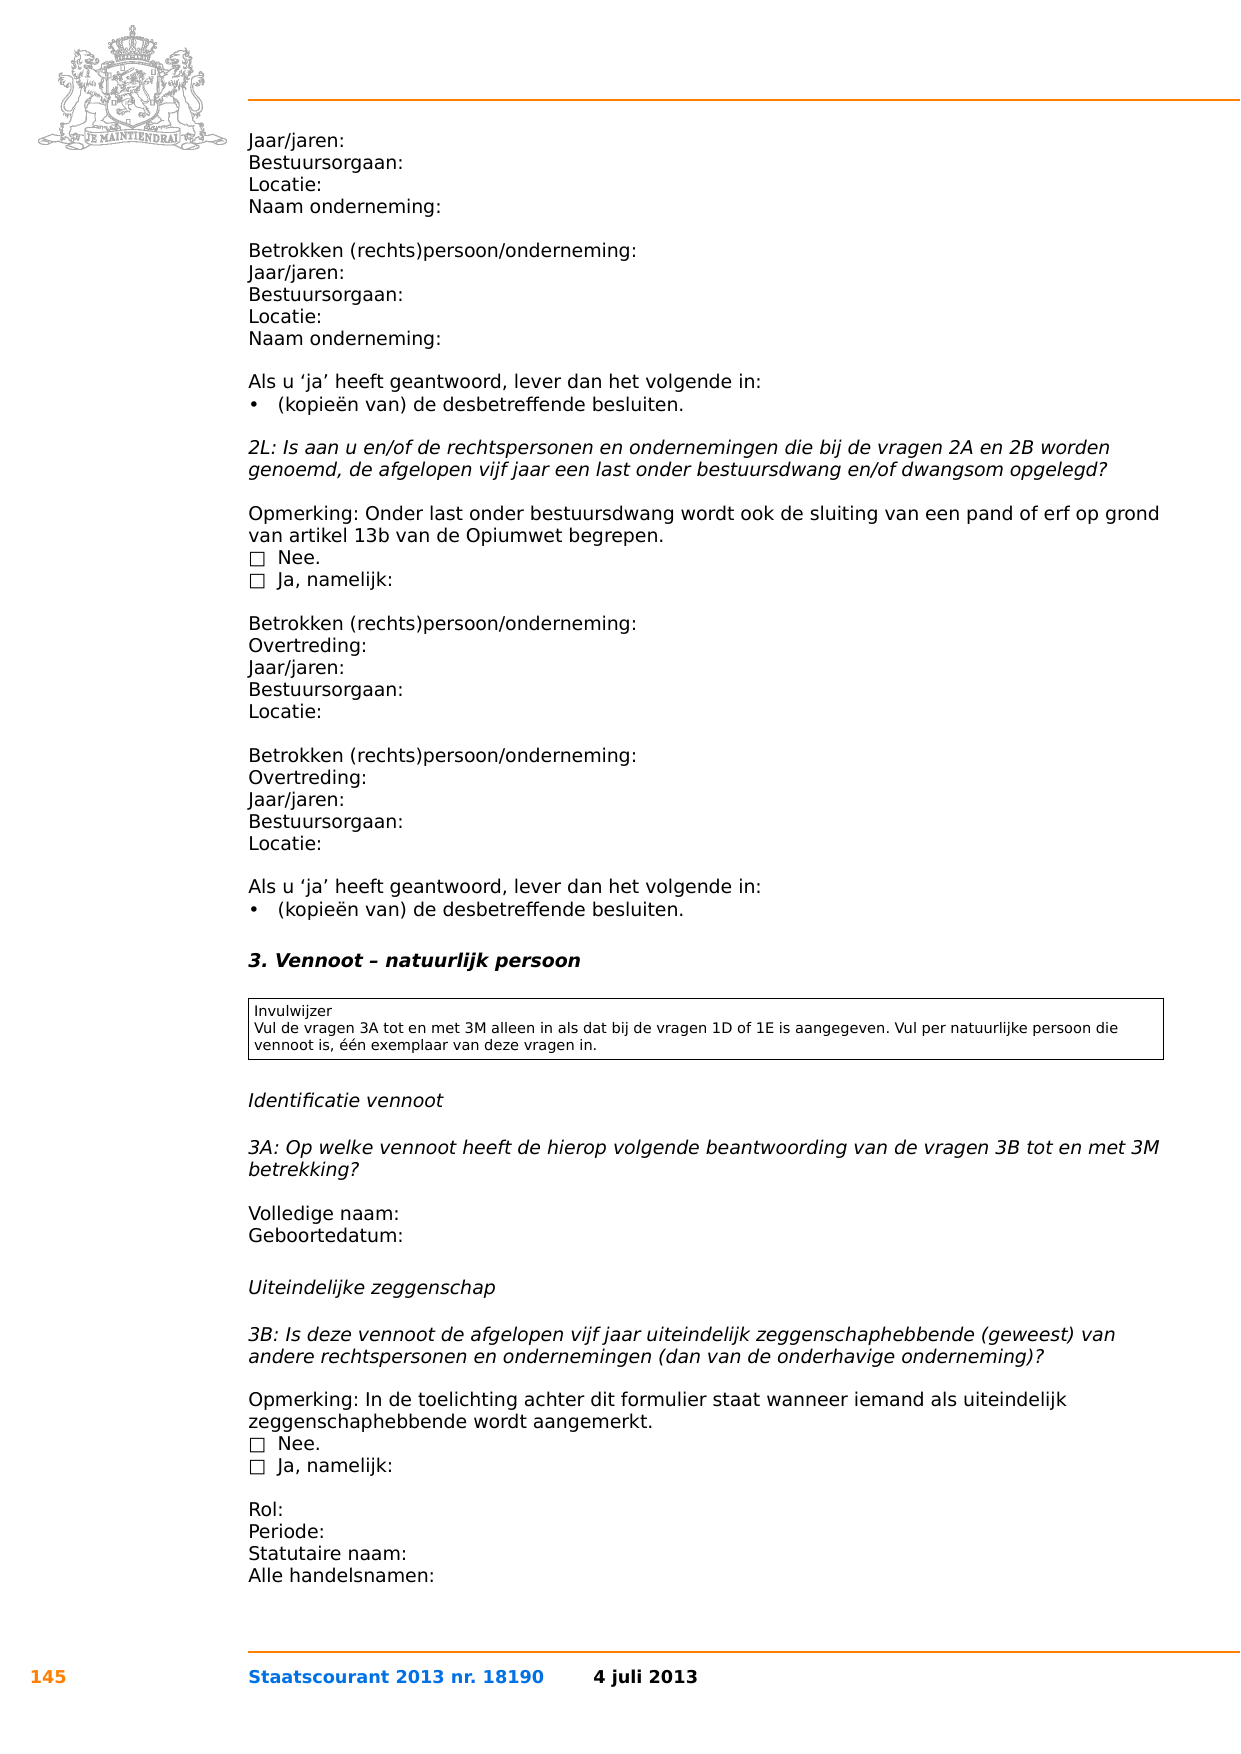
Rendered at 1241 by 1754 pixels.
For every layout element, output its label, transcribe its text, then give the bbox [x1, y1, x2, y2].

text Locatie: [248, 833, 1163, 854]
text Overtreding: [248, 635, 1163, 657]
text Jaar/jaren: [248, 130, 1163, 152]
subtitle 3A: Op welke vennoot heeft de hierop volgende beantwoording van de vragen 3B tot en met 3M betrekking? [248, 1137, 1163, 1181]
text Als u ‘ja’ heeft geantwoord, lever dan het volgende in: [248, 371, 1163, 393]
subtitle 3B: Is deze vennoot de afgelopen vijf jaar uiteindelijk zeggenschaphebbende (geweest) van andere rechtspersonen en ondernemingen (dan van de onderhavige onderneming)? [248, 1323, 1163, 1367]
text Naam onderneming: [248, 196, 1163, 218]
text □ Nee. [248, 547, 1163, 569]
text Jaar/jaren: [248, 789, 1163, 811]
text Jaar/jaren: [248, 262, 1163, 284]
text Bestuursorgaan: [248, 284, 1163, 306]
text Volledige naam: [248, 1203, 1163, 1224]
text Jaar/jaren: [248, 657, 1163, 679]
text □ Nee. [248, 1433, 1163, 1455]
text Rol: [248, 1499, 1163, 1521]
text Bestuursorgaan: [248, 811, 1163, 833]
text Periode: [248, 1521, 1163, 1543]
text Geboortedatum: [248, 1224, 1163, 1247]
subtitle Identificatie vennoot [248, 1090, 1163, 1112]
text Locatie: [248, 174, 1163, 196]
text • (kopieën van) de desbetreffende besluiten. [248, 393, 1163, 415]
subtitle 2L: Is aan u en/of de rechtspersonen en ondernemingen die bij de vragen 2A en 2B worden genoemd, de afgelopen vijf jaar een last onder bestuursdwang en/of dwangsom opgelegd? [248, 437, 1163, 481]
text Locatie: [248, 701, 1163, 723]
text Als u ‘ja’ heeft geantwoord, lever dan het volgende in: [248, 876, 1163, 898]
subtitle 3. Vennoot – natuurlijk persoon [248, 950, 1163, 972]
text Betrokken (rechts)persoon/onderneming: [248, 613, 1163, 635]
text • (kopieën van) de desbetreffende besluiten. [248, 898, 1163, 920]
picture [38, 25, 227, 150]
text Statutaire naam: [248, 1543, 1163, 1565]
text Opmerking: In de toelichting achter dit formulier staat wanneer iemand als uiteindelijk zeggenschaphebbende wordt aangemerkt. [248, 1389, 1163, 1433]
table_header Invulwijzer Vul de vragen 3A tot en met 3M alleen in als dat bij de vragen 1D of 1E is aangegeven. Vul per natuurlijke persoon die vennoot is, één exemplaar van deze vragen in. [249, 999, 1163, 1059]
text Opmerking: Onder last onder bestuursdwang wordt ook de sluiting van een pand of erf op grond van artikel 13b van de Opiumwet begrepen. [248, 503, 1163, 547]
text Bestuursorgaan: [248, 679, 1163, 701]
text Overtreding: [248, 767, 1163, 789]
text Bestuursorgaan: [248, 152, 1163, 174]
subtitle Uiteindelijke zeggenschap [248, 1277, 1163, 1298]
text □ Ja, namelijk: [248, 569, 1163, 591]
text Betrokken (rechts)persoon/onderneming: [248, 745, 1163, 767]
text □ Ja, namelijk: [248, 1455, 1163, 1477]
text Alle handelsnamen: [248, 1565, 1163, 1587]
text Naam onderneming: [248, 328, 1163, 349]
text Betrokken (rechts)persoon/onderneming: [248, 240, 1163, 262]
text Locatie: [248, 306, 1163, 328]
